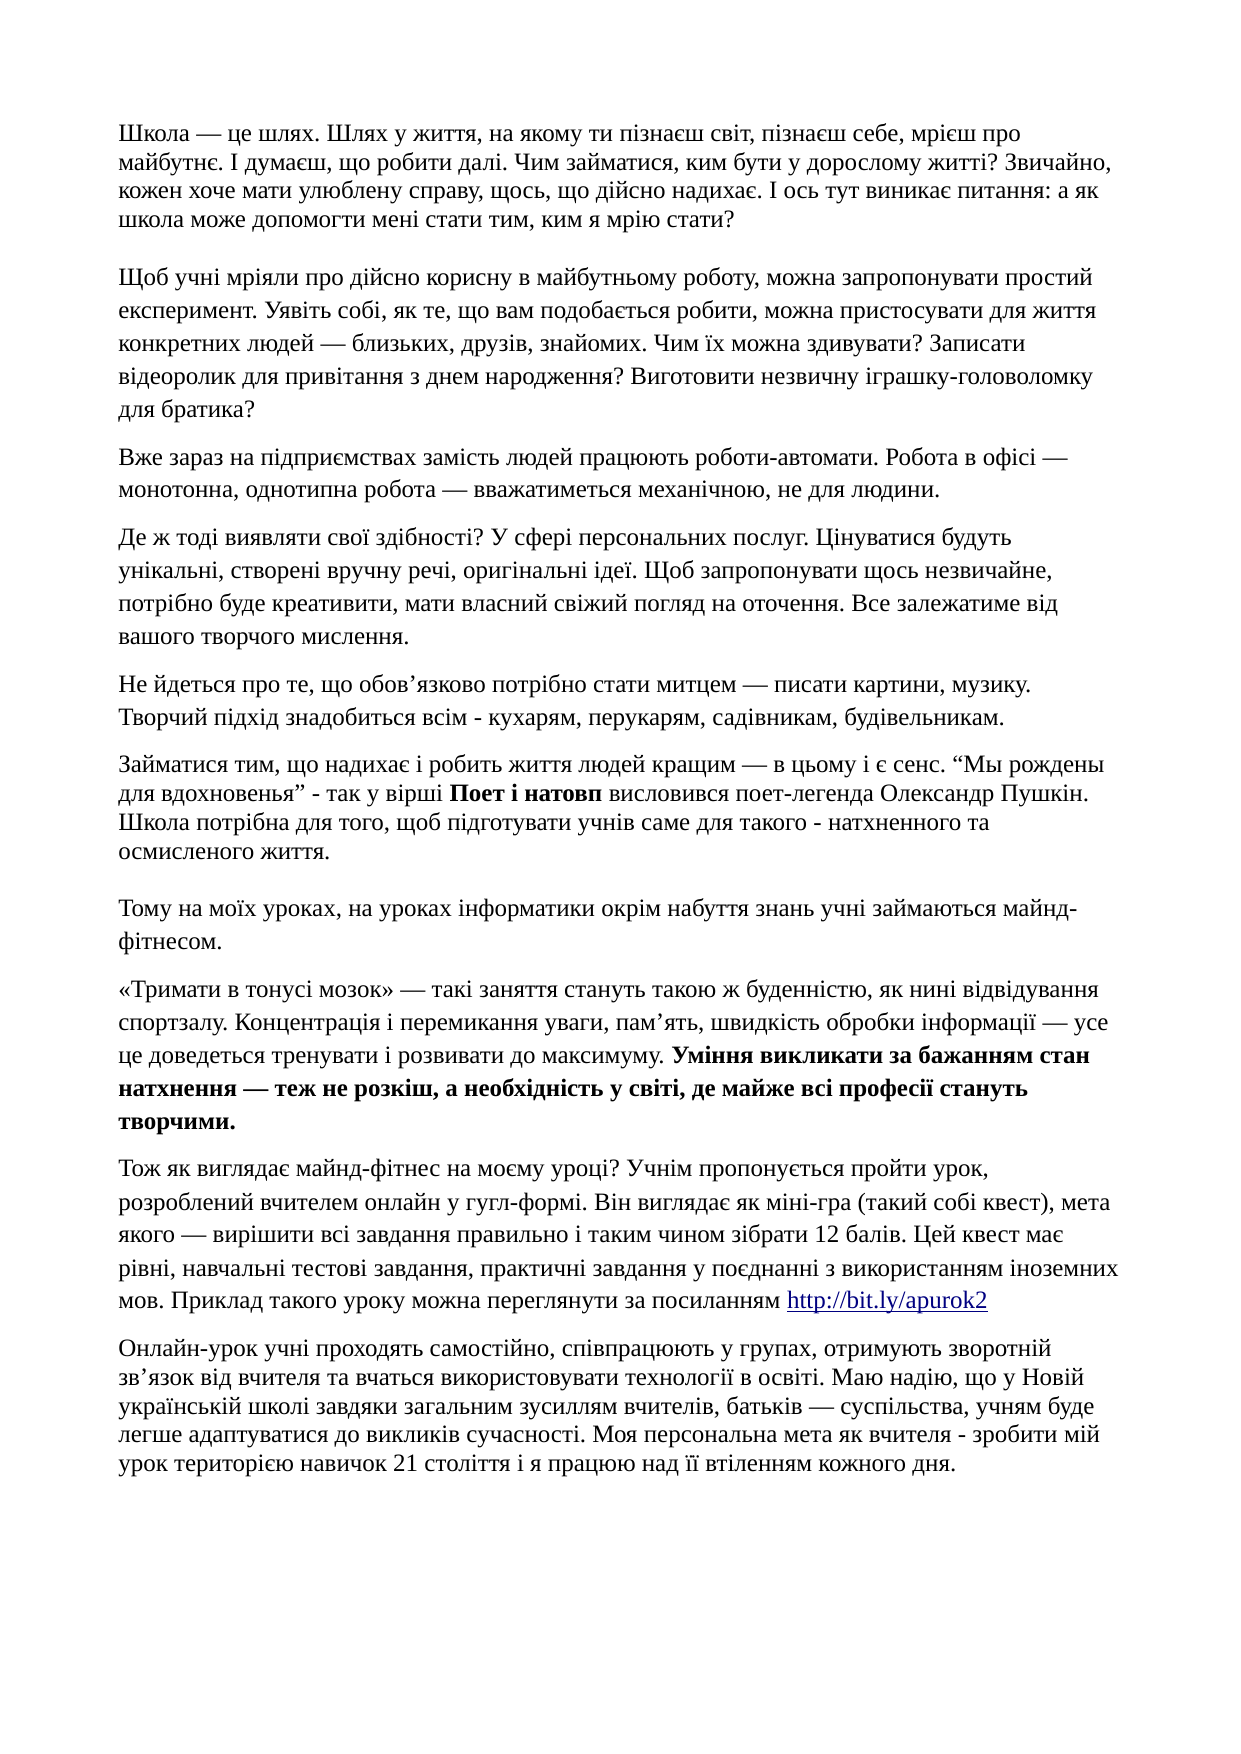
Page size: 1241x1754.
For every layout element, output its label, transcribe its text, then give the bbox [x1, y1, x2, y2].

text Тож як виглядає майнд-фітнес на моєму уроці? Учнім пропонується пройти урок, розроблений вчителем онлайн у гугл-формі. Він виглядає як міні-гра (такий собі квест), мета якого — вирішити всі завдання правильно і таким чином зібрати 12 балів. Цей квест має рівні, навчальні тестові завдання, практичні завдання у поєднанні з використанням іноземних мов. Приклад такого уроку можна переглянути за посиланням http://bit.ly/apurok2 [118, 1153, 1122, 1314]
text Тому на моїх уроках, на уроках інформатики окрім набуття знань учні займаються майнд-фітнесом. [118, 893, 1122, 955]
text Займатися тим, що надихає і робить життя людей кращим — в цьому і є сенс. “Мы рождены для вдохновенья” - так у вірші Поет і натовп висловився поет-легенда Олександр Пушкін. [118, 749, 1122, 807]
text Школа потрібна для того, щоб підготувати учнів саме для такого - натхненного та осмисленого життя. [118, 807, 1122, 864]
text Де ж тоді виявляти свої здібності? У сфері персональних послуг. Цінуватися будуть унікальні, створені вручну речі, оригінальні ідеї. Щоб запропонувати щось незвичайне, потрібно буде креативити, мати власний свіжий погляд на оточення. Все залежатиме від вашого творчого мислення. [118, 522, 1122, 650]
text Онлайн-урок учні проходять самостійно, співпрацюють у групах, отримують зворотній звʼязок від вчителя та вчаться використовувати технології в освіті. Маю надію, що у Новій українській школі завдяки загальним зусиллям вчителів, батьків — суспільства, учням буде легше адаптуватися до викликів сучасності. Моя персональна мета як вчителя - зробити мій урок територією навичок 21 століття і я працюю над її втіленням кожного дня. [118, 1333, 1122, 1477]
text Вже зараз на підприємствах замість людей працюють роботи-автомати. Робота в офісі — монотонна, однотипна робота — вважатиметься механічною, не для людини. [118, 442, 1122, 503]
text Не йдеться про те, що обовʼязково потрібно стати митцем — писати картини, музику. Творчий підхід знадобиться всім - кухарям, перукарям, садівникам, будівельникам. [118, 669, 1122, 731]
text Щоб учні мріяли про дійсно корисну в майбутньому роботу, можна запропонувати простий експеримент. Уявіть собі, як те, що вам подобається робити, можна пристосувати для життя конкретних людей — близьких, друзів, знайомих. Чим їх можна здивувати? Записати відеоролик для привітання з днем народження? Виготовити незвичну іграшку-головоломку для братика? [118, 262, 1122, 423]
text Школа — це шлях. Шлях у життя, на якому ти пізнаєш світ, пізнаєш себе, мрієш про майбутнє. І думаєш, що робити далі. Чим займатися, ким бути у дорослому житті? Звичайно, кожен хоче мати улюблену справу, щось, що дійсно надихає. І ось тут виникає питання: а як школа може допомогти мені стати тим, ким я мрію стати? [118, 118, 1122, 233]
text «Тримати в тонусі мозок» — такі заняття стануть такою ж буденністю, як нині відвідування спортзалу. Концентрація і перемикання уваги, пам’ять, швидкість обробки інформації — усе це доведеться тренувати і розвивати до максимуму. Уміння викликати за бажанням стан натхнення — теж не розкіш, а необхідність у світі, де майже всі професії стануть творчими. [118, 974, 1122, 1135]
